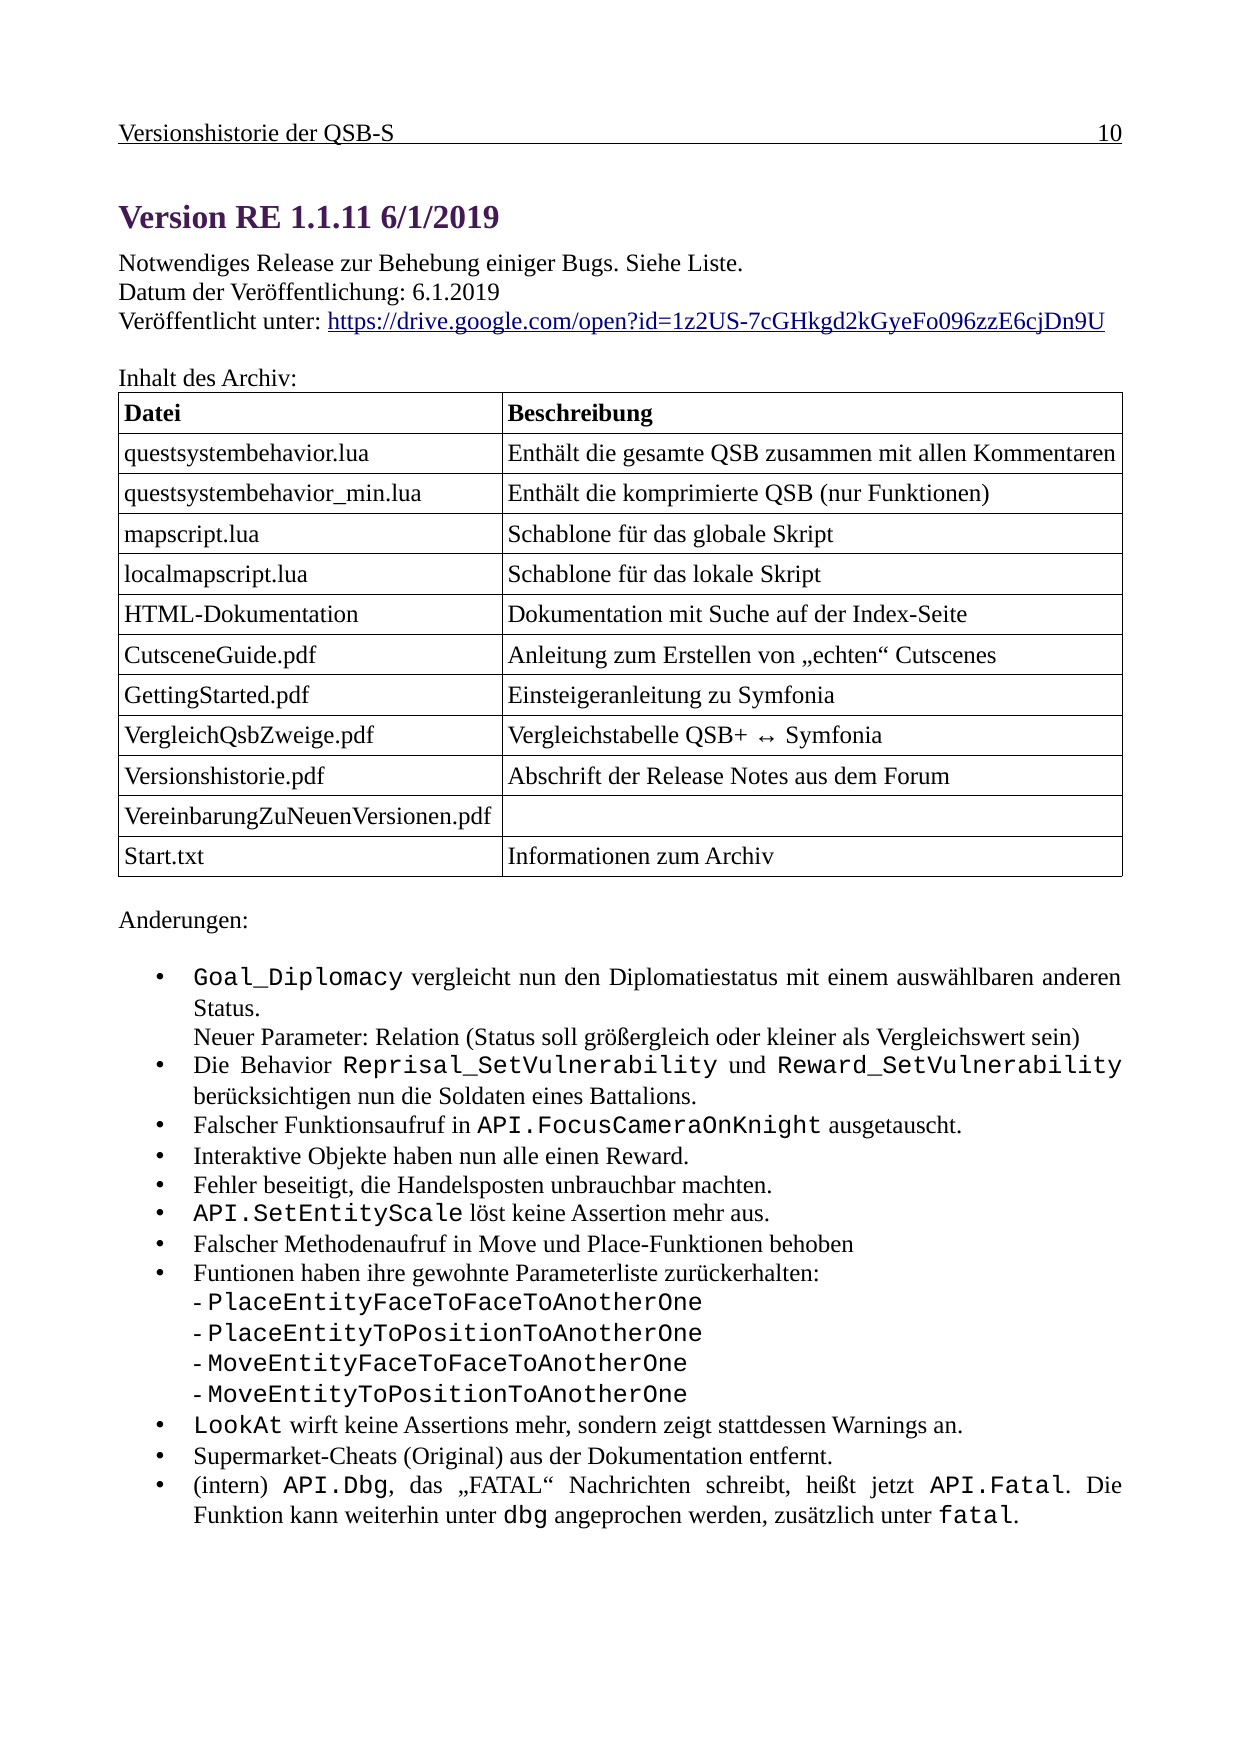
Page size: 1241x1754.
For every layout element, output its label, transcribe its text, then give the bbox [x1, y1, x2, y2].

list Die Behavior Reprisal_SetVulnerability und Reward_SetVulnerability berücksichtigen nun die Soldaten eines Battalions. [156, 1051, 1122, 1110]
subtitle Version RE 1.1.11 6/1/2019 [118, 197, 1122, 236]
table_cell VereinbarungZuNeuenVersionen.pdf [119, 796, 502, 836]
list Falscher Funktionsaufruf in API.FocusCameraOnKnight ausgetauscht. [156, 1110, 1122, 1141]
table_header Beschreibung [503, 393, 1122, 432]
table_cell CutsceneGuide.pdf [119, 635, 502, 674]
table_cell Anleitung zum Erstellen von „echten“ Cutscenes [503, 635, 1122, 674]
table_cell questsystembehavior_min.lua [119, 474, 502, 513]
table_cell GettingStarted.pdf [119, 675, 502, 714]
list LookAt wirft keine Assertions mehr, sondern zeigt stattdessen Warnings an. [156, 1410, 1122, 1441]
table_cell VergleichQsbZweige.pdf [119, 716, 502, 755]
text Veröffentlicht unter: https://drive.google.com/open?id=1z2US-7cGHkgd2kGyeFo096zzE6cjDn9U [118, 306, 1122, 334]
table_cell Versionshistorie.pdf [119, 756, 502, 795]
table_cell Informationen zum Archiv [503, 837, 1122, 876]
table_cell Schablone für das lokale Skript [503, 554, 1122, 594]
table_cell [503, 796, 1122, 836]
table_cell Vergleichstabelle QSB+ ↔ Symfonia [503, 716, 1122, 755]
table_cell Enthält die komprimierte QSB (nur Funktionen) [503, 474, 1122, 513]
list Falscher Methodenaufruf in Move und Place-Funktionen behoben [156, 1229, 1122, 1258]
list (intern) API.Dbg, das „FATAL“ Nachrichten schreibt, heißt jetzt API.Fatal. Die Funktion kann weiterhin unter dbg angeprochen werden, zusätzlich unter fatal. [156, 1470, 1122, 1531]
table_cell HTML-Dokumentation [119, 595, 502, 634]
list Goal_Diplomacy vergleicht nun den Diplomatiestatus mit einem auswählbaren anderen Status. Neuer Parameter: Relation (Status soll größergleich oder kleiner als Vergleichswert sein) [156, 962, 1122, 1051]
table_cell Schablone für das globale Skript [503, 514, 1122, 553]
list Supermarket-Cheats (Original) aus der Dokumentation entfernt. [156, 1441, 1122, 1470]
list Fehler beseitigt, die Handelsposten unbrauchbar machten. [156, 1170, 1122, 1198]
table_cell localmapscript.lua [119, 554, 502, 594]
list Funtionen haben ihre gewohnte Parameterliste zurückerhalten: - PlaceEntityFaceToFaceToAnotherOne - PlaceEntityToPositionToAnotherOne - MoveEntityFaceToFaceToAnotherOne - MoveEntityToPositionToAnotherOne [156, 1258, 1122, 1410]
table_cell Dokumentation mit Suche auf der Index-Seite [503, 595, 1122, 634]
text Anderungen: [118, 905, 1122, 933]
table_cell Enthält die gesamte QSB zusammen mit allen Kommentaren [503, 434, 1122, 473]
list Interaktive Objekte haben nun alle einen Reward. [156, 1141, 1122, 1170]
table_cell Start.txt [119, 837, 502, 876]
table_cell questsystembehavior.lua [119, 434, 502, 473]
table_cell Abschrift der Release Notes aus dem Forum [503, 756, 1122, 795]
list API.SetEntityScale löst keine Assertion mehr aus. [156, 1198, 1122, 1229]
table_cell Einsteigeranleitung zu Symfonia [503, 675, 1122, 714]
text Notwendiges Release zur Behebung einiger Bugs. Siehe Liste. [118, 248, 1122, 277]
table_cell mapscript.lua [119, 514, 502, 553]
text Inhalt des Archiv: [118, 363, 1122, 392]
text Datum der Veröffentlichung: 6.1.2019 [118, 277, 1122, 306]
table_header Datei [119, 393, 502, 432]
